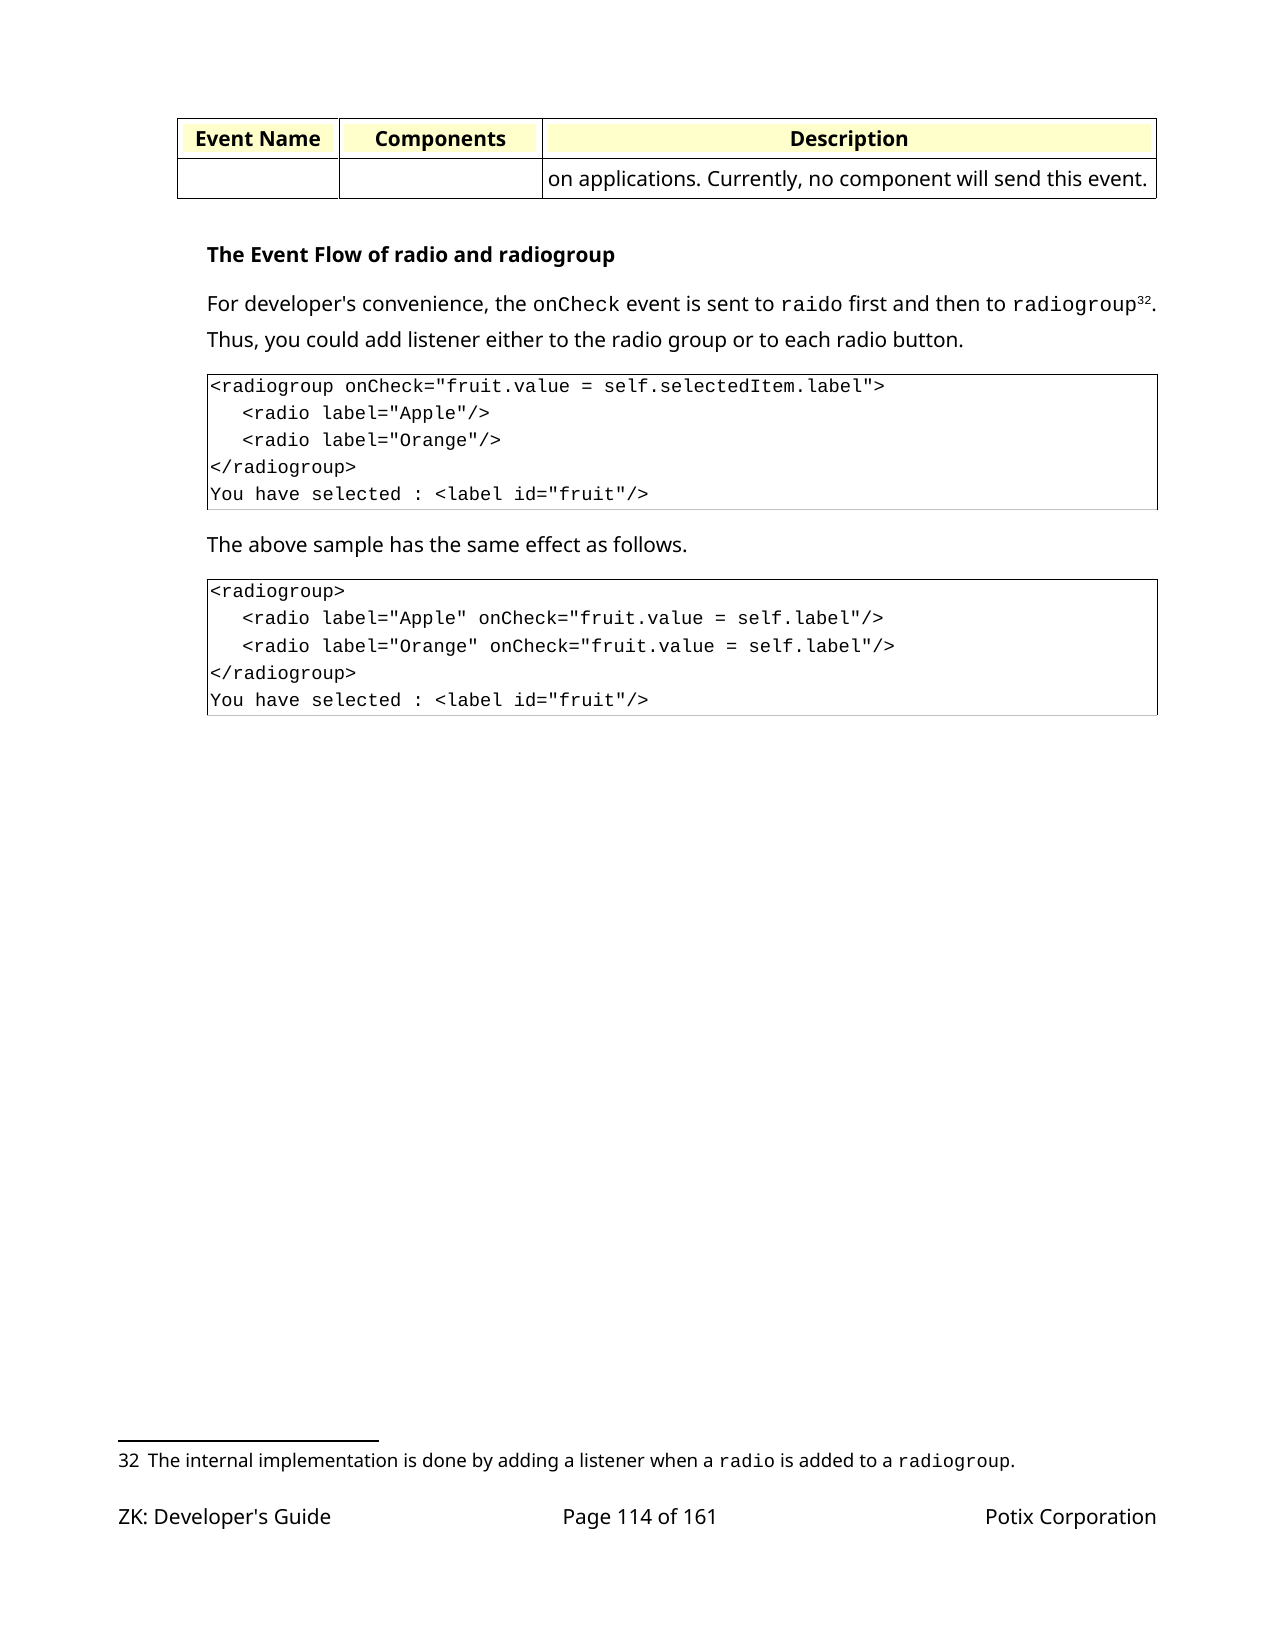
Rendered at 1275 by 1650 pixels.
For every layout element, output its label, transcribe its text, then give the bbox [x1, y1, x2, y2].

table_header Description [543, 119, 1156, 158]
text The internal implementation is done by adding a listener when a radio is added to a radiogroup. [118, 1447, 1157, 1473]
text <radio label="Apple" onCheck="fruit.value = self.label"/> [208, 606, 1157, 631]
table_header Event Name [178, 119, 338, 158]
text <radio label="Orange" onCheck="fruit.value = self.label"/> [208, 633, 1157, 658]
text <radio label="Orange"/> [208, 428, 1157, 452]
text You have selected : <label id="fruit"/> [208, 688, 1157, 715]
text For developer's convenience, the onCheck event is sent to raido first and then to radiogroup. Thus, you could add listener either to the radio group or to each radio button. [207, 289, 1157, 353]
table_cell on applications. Currently, no component will send this event. [543, 159, 1156, 198]
table_cell [178, 159, 338, 198]
text You have selected : <label id="fruit"/> [208, 482, 1157, 509]
table_header Components [340, 119, 542, 158]
text The above sample has the same effect as follows. [207, 530, 1157, 558]
table_cell [340, 159, 542, 198]
text <radio label="Apple"/> [208, 401, 1157, 425]
text </radiogroup> [208, 455, 1157, 479]
subtitle The Event Flow of radio and radiogroup [207, 240, 1157, 268]
text <radiogroup onCheck="fruit.value = self.selectedItem.label"> [208, 375, 1157, 398]
text <radiogroup> [208, 580, 1157, 603]
text </radiogroup> [208, 661, 1157, 685]
